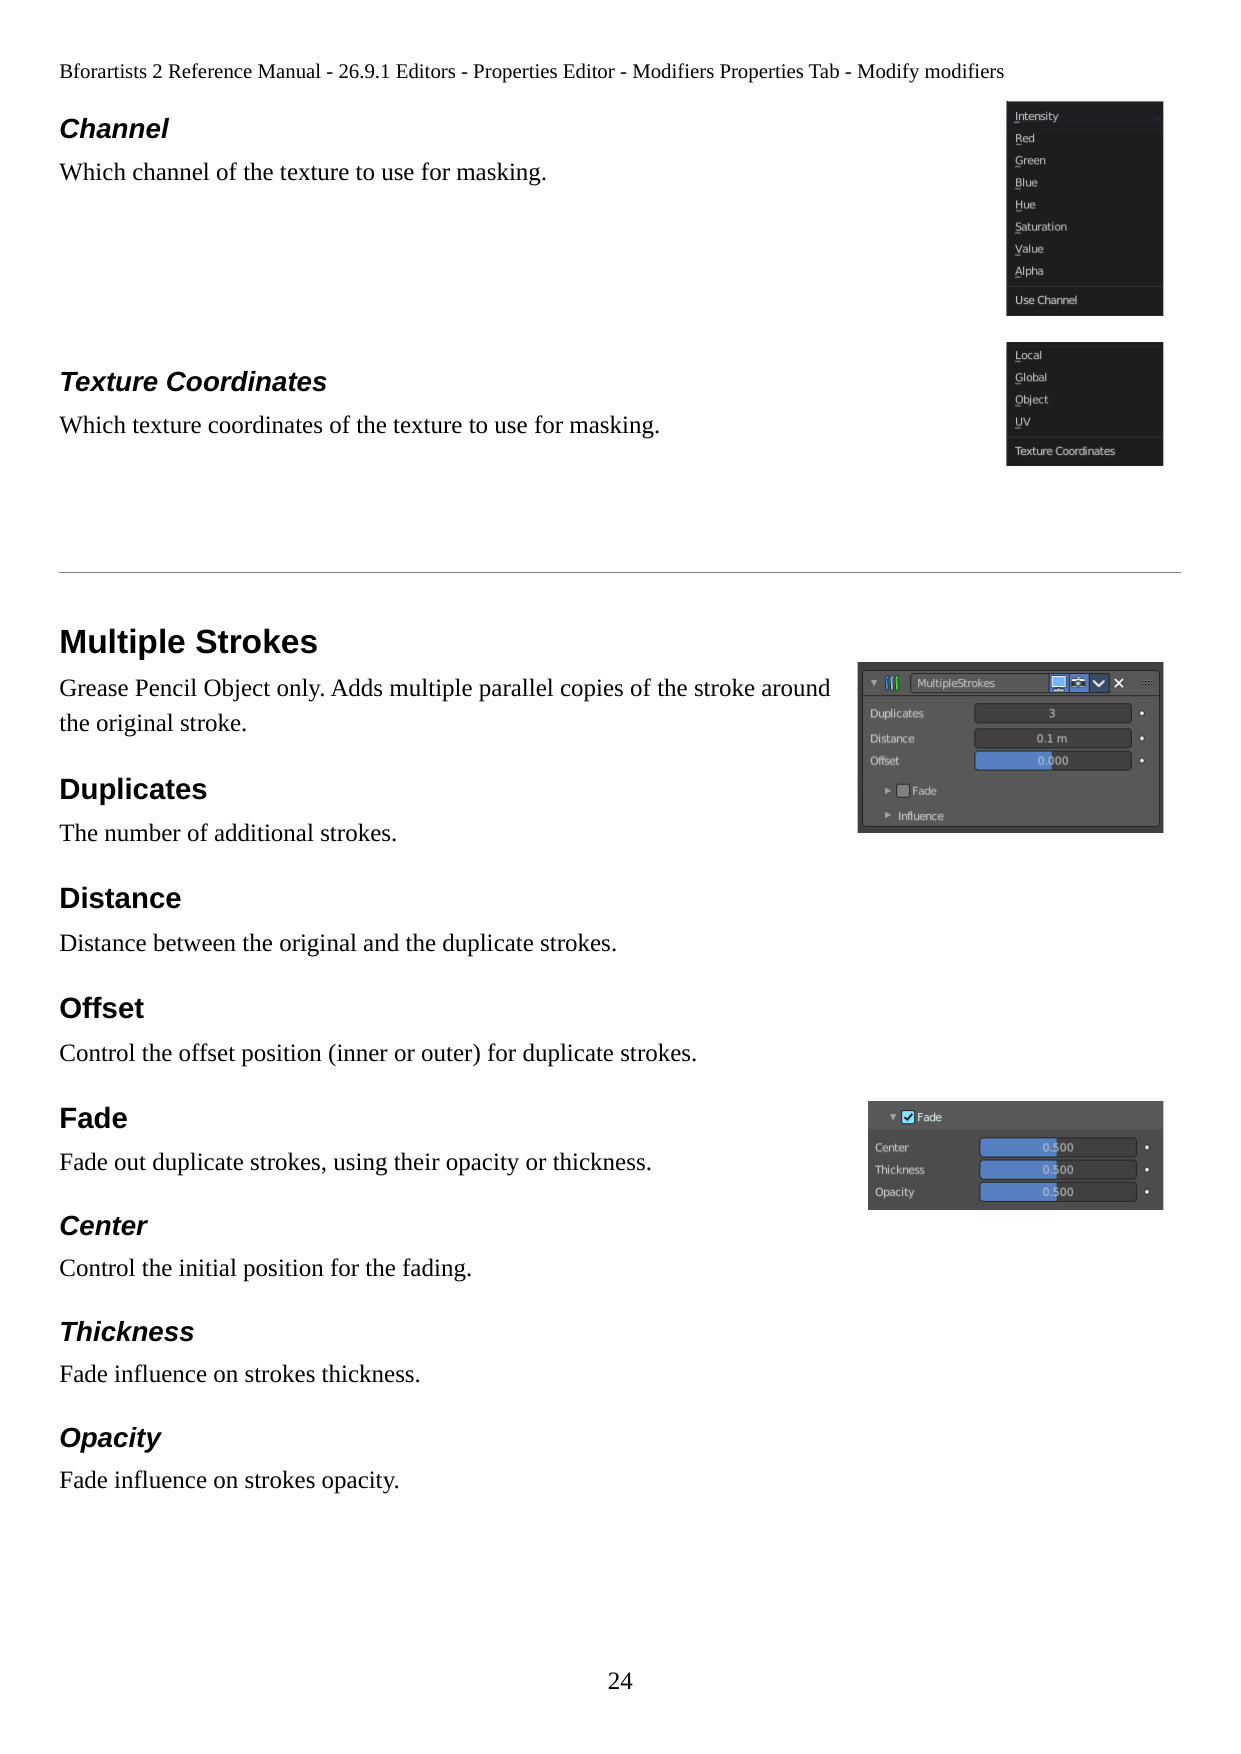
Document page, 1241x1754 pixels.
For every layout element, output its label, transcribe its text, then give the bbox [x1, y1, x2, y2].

text Control the offset position (inner or outer) for duplicate strokes. [59, 1038, 1181, 1066]
picture [857, 662, 1164, 833]
text Fade influence on strokes opacity. [59, 1465, 1181, 1494]
subtitle Multiple Strokes [59, 622, 1181, 661]
picture [1006, 101, 1164, 316]
subtitle Center [59, 1209, 1181, 1241]
subtitle Opacity [59, 1421, 1181, 1453]
subtitle Distance [59, 881, 1181, 915]
text Which texture coordinates of the texture to use for masking. [59, 410, 1006, 439]
text Distance between the original and the duplicate strokes. [59, 928, 1181, 956]
subtitle Duplicates [59, 772, 857, 805]
subtitle [1164, 772, 1181, 805]
subtitle Texture Coordinates [59, 366, 1006, 398]
picture [1006, 342, 1164, 466]
subtitle [1164, 113, 1181, 144]
text Control the initial position for the fading. [59, 1253, 1181, 1282]
subtitle Offset [59, 991, 1181, 1025]
subtitle [1164, 1101, 1181, 1135]
text Fade influence on strokes thickness. [59, 1359, 1181, 1388]
text Which channel of the texture to use for masking. [59, 157, 1006, 186]
text Fade out duplicate strokes, using their opacity or thickness. [59, 1147, 868, 1176]
subtitle Fade [59, 1101, 868, 1135]
text The number of additional strokes. [59, 818, 1181, 847]
subtitle Channel [59, 113, 1006, 144]
text Grease Pencil Object only. Adds multiple parallel copies of the stroke around the original stroke. [59, 673, 857, 737]
subtitle [1164, 366, 1181, 398]
subtitle Thickness [59, 1315, 1181, 1347]
picture [868, 1101, 1164, 1210]
